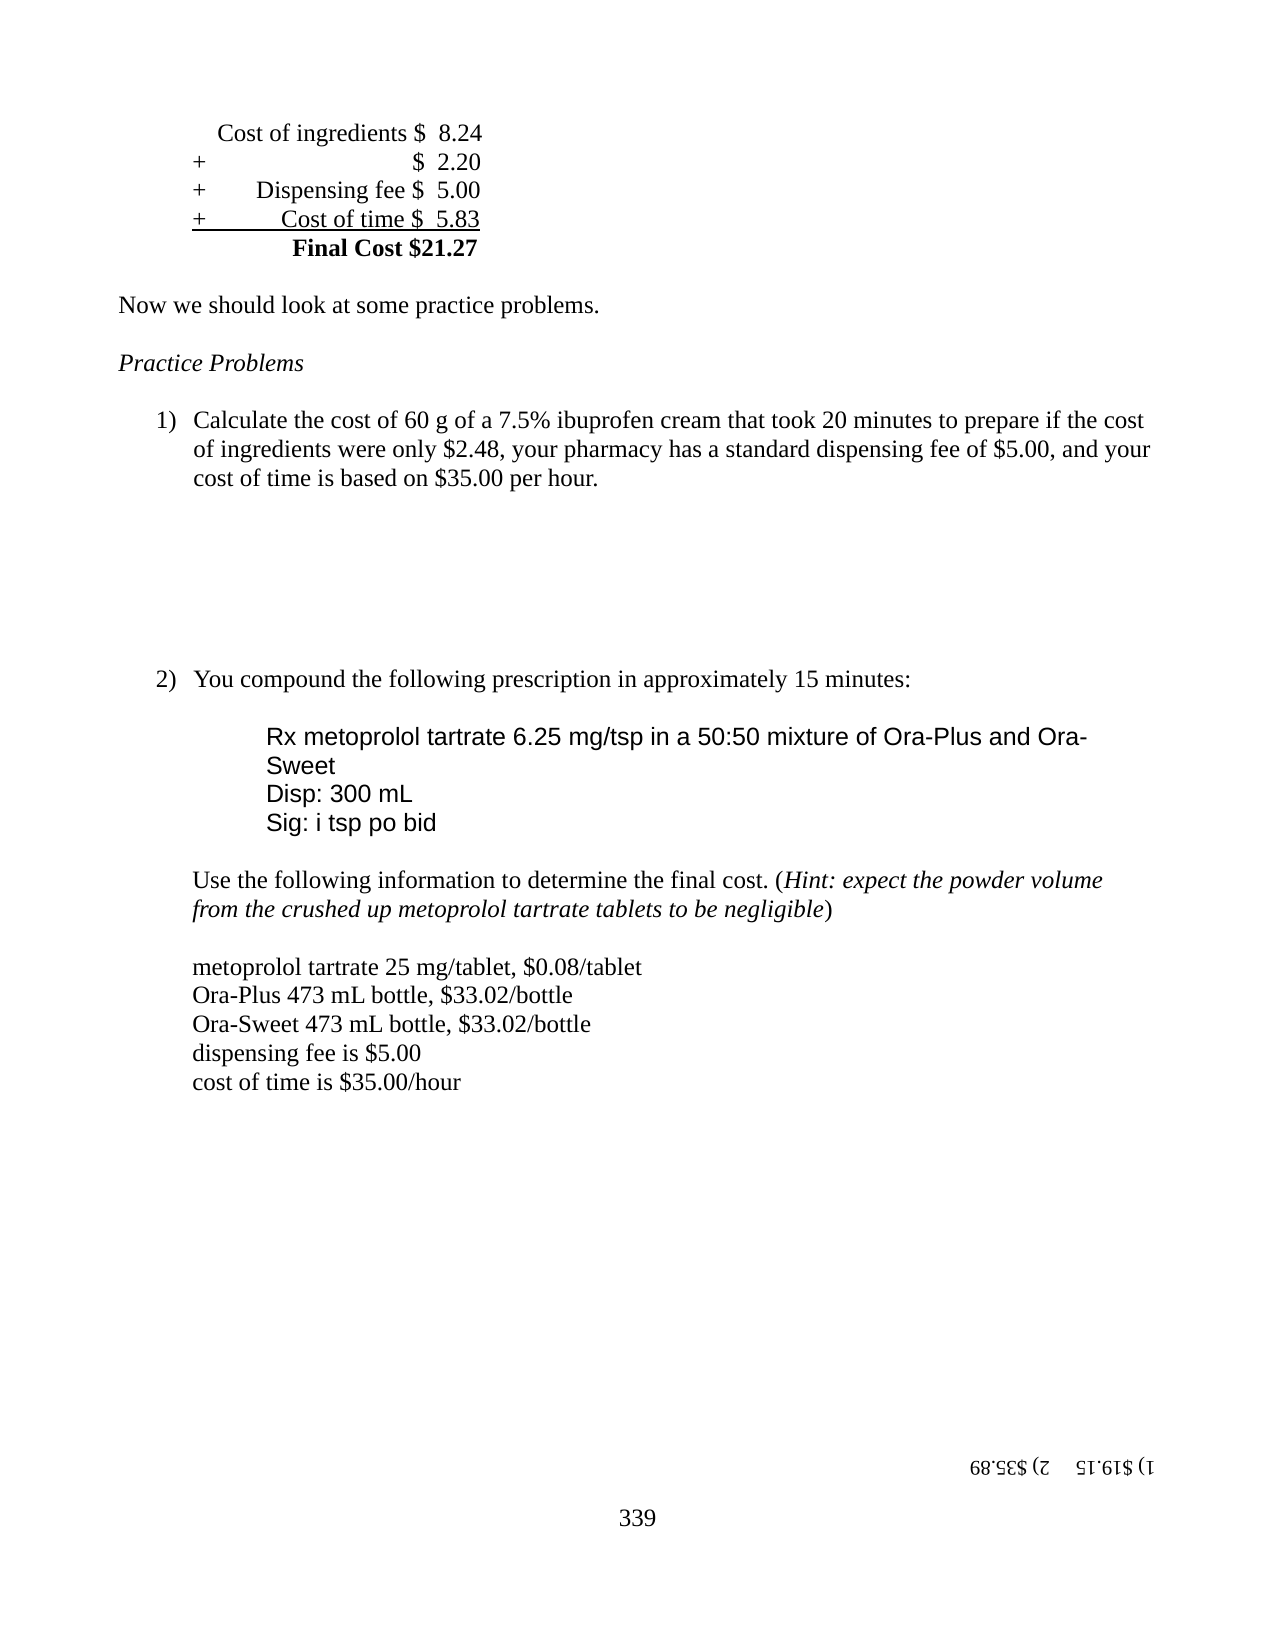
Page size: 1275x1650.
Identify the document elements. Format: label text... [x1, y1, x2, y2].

text Ora-Sweet 473 mL bottle, $33.02/bottle [192, 1009, 1157, 1038]
text + Cost of time $ 5.83 [192, 204, 1157, 233]
list You compound the following prescription in approximately 15 minutes: [156, 664, 1157, 693]
text + $ 2.20 [192, 147, 1157, 176]
text metoprolol tartrate 25 mg/tablet, $0.08/tablet [192, 952, 1157, 981]
text Rx metoprolol tartrate 6.25 mg/tsp in a 50:50 mixture of Ora-Plus and Ora-Sweet [266, 722, 1157, 779]
text dispensing fee is $5.00 [192, 1038, 1157, 1067]
text Now we should look at some practice problems. [118, 291, 1157, 319]
text Sig: i tsp po bid [266, 808, 1157, 837]
text cost of time is $35.00/hour [192, 1067, 1157, 1096]
text + Dispensing fee $ 5.00 [192, 176, 1157, 204]
text Cost of ingredients $ 8.24 [192, 118, 1157, 147]
list Calculate the cost of 60 g of a 7.5% ibuprofen cream that took 20 minutes to prepare if the cost of ingredients were only $2.48, your pharmacy has a standard dispensing fee of $5.00, and your cost of time is based on $35.00 per hour. [156, 406, 1157, 492]
text Final Cost $21.27 [192, 233, 1157, 262]
text Use the following information to determine the final cost. (Hint: expect the powder volume from the crushed up metoprolol tartrate tablets to be negligible) [192, 866, 1157, 923]
text Practice Problems [118, 348, 1157, 377]
text Disp: 300 mL [266, 779, 1157, 808]
text Ora-Plus 473 mL bottle, $33.02/bottle [192, 981, 1157, 1009]
